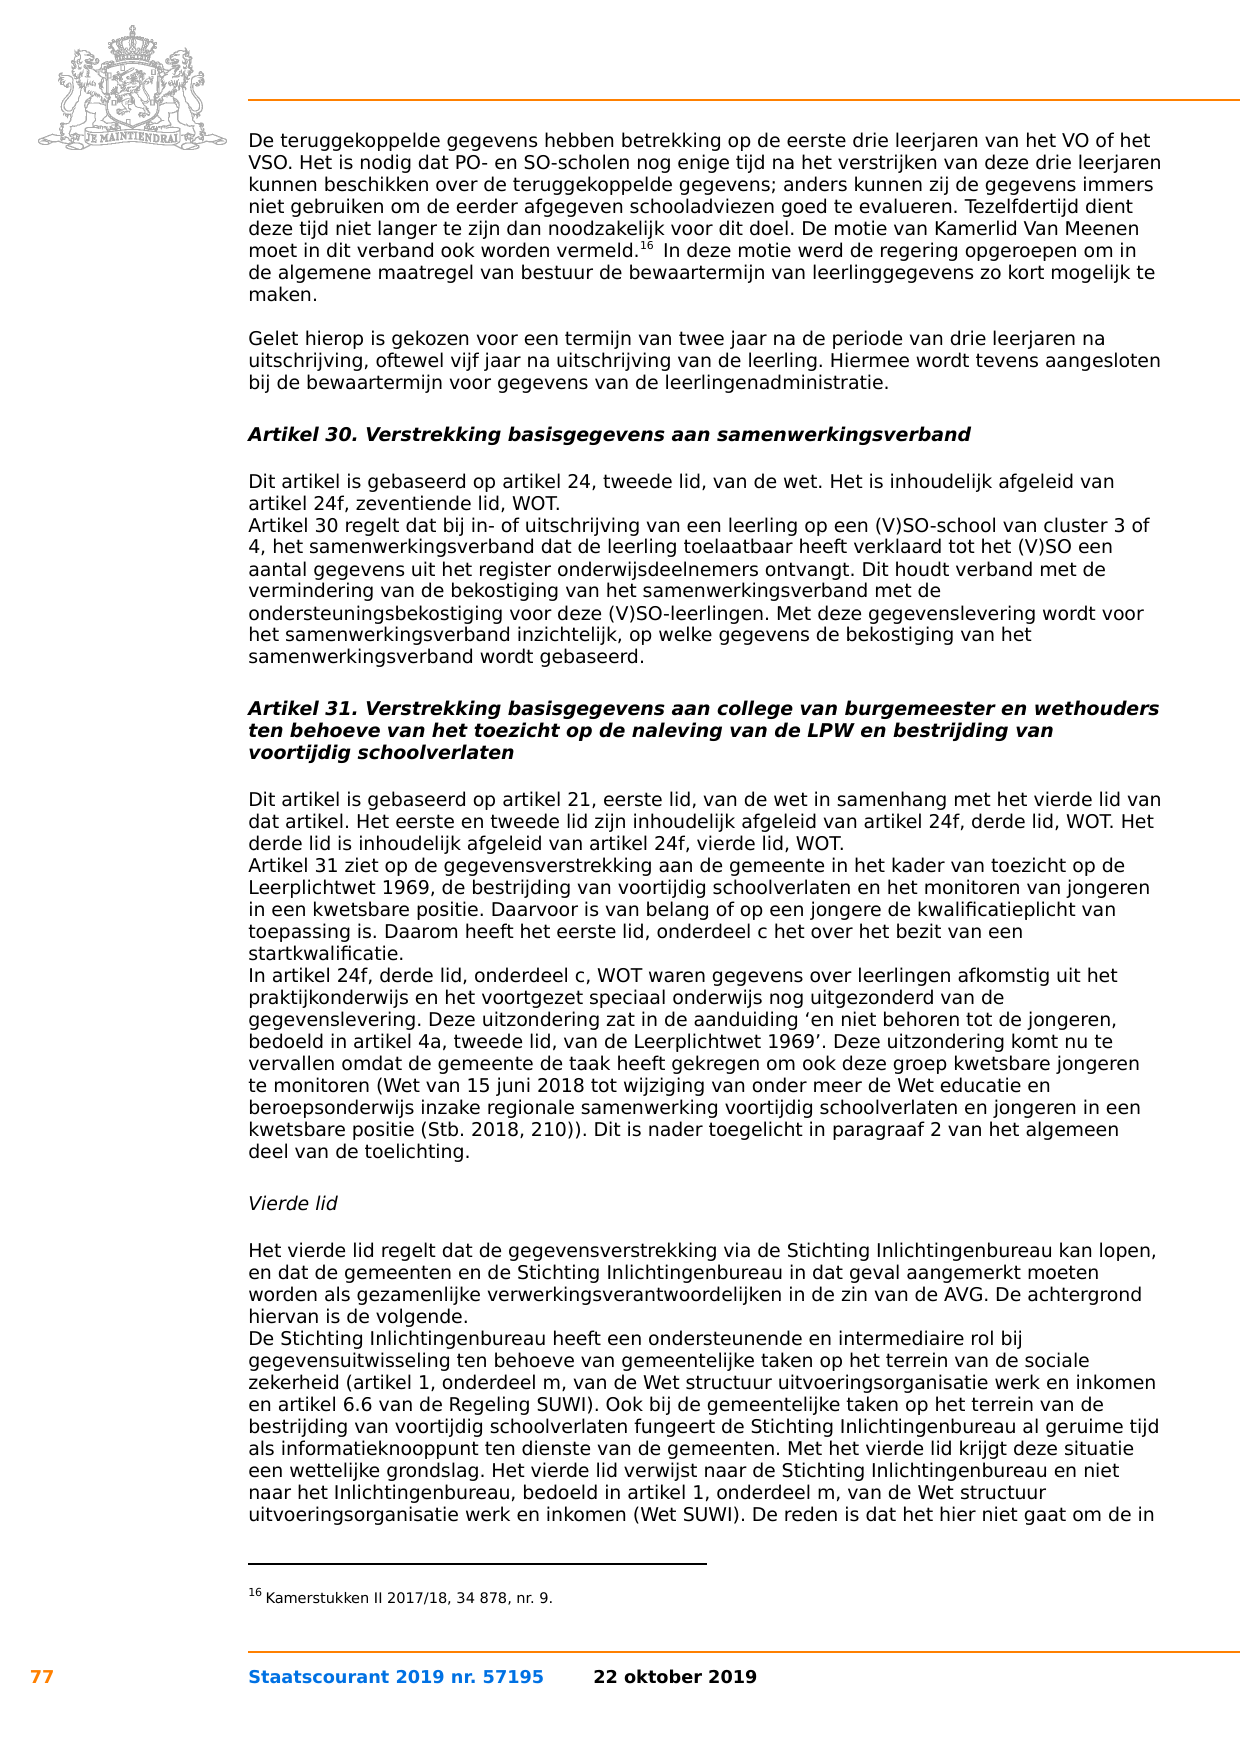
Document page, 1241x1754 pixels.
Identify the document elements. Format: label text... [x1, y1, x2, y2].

text In artikel 24f, derde lid, onderdeel c, WOT waren gegevens over leerlingen afkomstig uit het praktijkonderwijs en het voortgezet speciaal onderwijs nog uitgezonderd van de gegevenslevering. Deze uitzondering zat in de aanduiding ‘en niet behoren tot de jongeren, bedoeld in artikel 4a, tweede lid, van de Leerplichtwet 1969’. Deze uitzondering komt nu te vervallen omdat de gemeente de taak heeft gekregen om ook deze groep kwetsbare jongeren te monitoren (Wet van 15 juni 2018 tot wijziging van onder meer de Wet educatie en beroepsonderwijs inzake regionale samenwerking voortijdig schoolverlaten en jongeren in een kwetsbare positie (Stb. 2018, 210)). Dit is nader toegelicht in paragraaf 2 van het algemeen deel van de toelichting. [248, 965, 1163, 1163]
text De teruggekoppelde gegevens hebben betrekking op de eerste drie leerjaren van het VO of het VSO. Het is nodig dat PO- en SO-scholen nog enige tijd na het verstrijken van deze drie leerjaren kunnen beschikken over de teruggekoppelde gegevens; anders kunnen zij de gegevens immers niet gebruiken om de eerder afgegeven schooladviezen goed te evalueren. Tezelfdertijd dient deze tijd niet langer te zijn dan noodzakelijk voor dit doel. De motie van Kamerlid Van Meenen moet in dit verband ook worden vermeld. In deze motie werd de regering opgeroepen om in de algemene maatregel van bestuur de bewaartermijn van leerlinggegevens zo kort mogelijk te maken. [248, 130, 1163, 306]
subtitle Artikel 31. Verstrekking basisgegevens aan college van burgemeester en wethouders ten behoeve van het toezicht op de naleving van de LPW en bestrijding van voortijdig schoolverlaten [248, 698, 1163, 764]
text Kamerstukken II 2017/18, 34 878, nr. 9. [248, 1586, 1163, 1608]
text Dit artikel is gebaseerd op artikel 24, tweede lid, van de wet. Het is inhoudelijk afgeleid van artikel 24f, zeventiende lid, WOT. [248, 471, 1163, 514]
text Artikel 31 ziet op de gegevensverstrekking aan de gemeente in het kader van toezicht op de Leerplichtwet 1969, de bestrijding van voortijdig schoolverlaten en het monitoren van jongeren in een kwetsbare positie. Daarvoor is van belang of op een jongere de kwalificatieplicht van toepassing is. Daarom heeft het eerste lid, onderdeel c het over het bezit van een startkwalificatie. [248, 855, 1163, 965]
text Artikel 30 regelt dat bij in- of uitschrijving van een leerling op een (V)SO-school van cluster 3 of 4, het samenwerkingsverband dat de leerling toelaatbaar heeft verklaard tot het (V)SO een aantal gegevens uit het register onderwijsdeelnemers ontvangt. Dit houdt verband met de vermindering van de bekostiging van het samenwerkingsverband met de ondersteuningsbekostiging voor deze (V)SO-leerlingen. Met deze gegevenslevering wordt voor het samenwerkingsverband inzichtelijk, op welke gegevens de bekostiging van het samenwerkingsverband wordt gebaseerd. [248, 514, 1163, 668]
text Het vierde lid regelt dat de gegevensverstrekking via de Stichting Inlichtingenbureau kan lopen, en dat de gemeenten en de Stichting Inlichtingenbureau in dat geval aangemerkt moeten worden als gezamenlijke verwerkingsverantwoordelijken in de zin van de AVG. De achtergrond hiervan is de volgende. [248, 1240, 1163, 1328]
picture [38, 25, 227, 150]
subtitle Vierde lid [248, 1193, 1163, 1215]
text Dit artikel is gebaseerd op artikel 21, eerste lid, van de wet in samenhang met het vierde lid van dat artikel. Het eerste en tweede lid zijn inhoudelijk afgeleid van artikel 24f, derde lid, WOT. Het derde lid is inhoudelijk afgeleid van artikel 24f, vierde lid, WOT. [248, 789, 1163, 855]
text De Stichting Inlichtingenbureau heeft een ondersteunende en intermediaire rol bij gegevensuitwisseling ten behoeve van gemeentelijke taken op het terrein van de sociale zekerheid (artikel 1, onderdeel m, van de Wet structuur uitvoeringsorganisatie werk en inkomen en artikel 6.6 van de Regeling SUWI). Ook bij de gemeentelijke taken op het terrein van de bestrijding van voortijdig schoolverlaten fungeert de Stichting Inlichtingenbureau al geruime tijd als informatieknooppunt ten dienste van de gemeenten. Met het vierde lid krijgt deze situatie een wettelijke grondslag. Het vierde lid verwijst naar de Stichting Inlichtingenbureau en niet naar het Inlichtingenbureau, bedoeld in artikel 1, onderdeel m, van de Wet structuur uitvoeringsorganisatie werk en inkomen (Wet SUWI). De reden is dat het hier niet gaat om de in [248, 1328, 1163, 1526]
text Gelet hierop is gekozen voor een termijn van twee jaar na de periode van drie leerjaren na uitschrijving, oftewel vijf jaar na uitschrijving van de leerling. Hiermee wordt tevens aangesloten bij de bewaartermijn voor gegevens van de leerlingenadministratie. [248, 328, 1163, 393]
subtitle Artikel 30. Verstrekking basisgegevens aan samenwerkingsverband [248, 423, 1163, 446]
